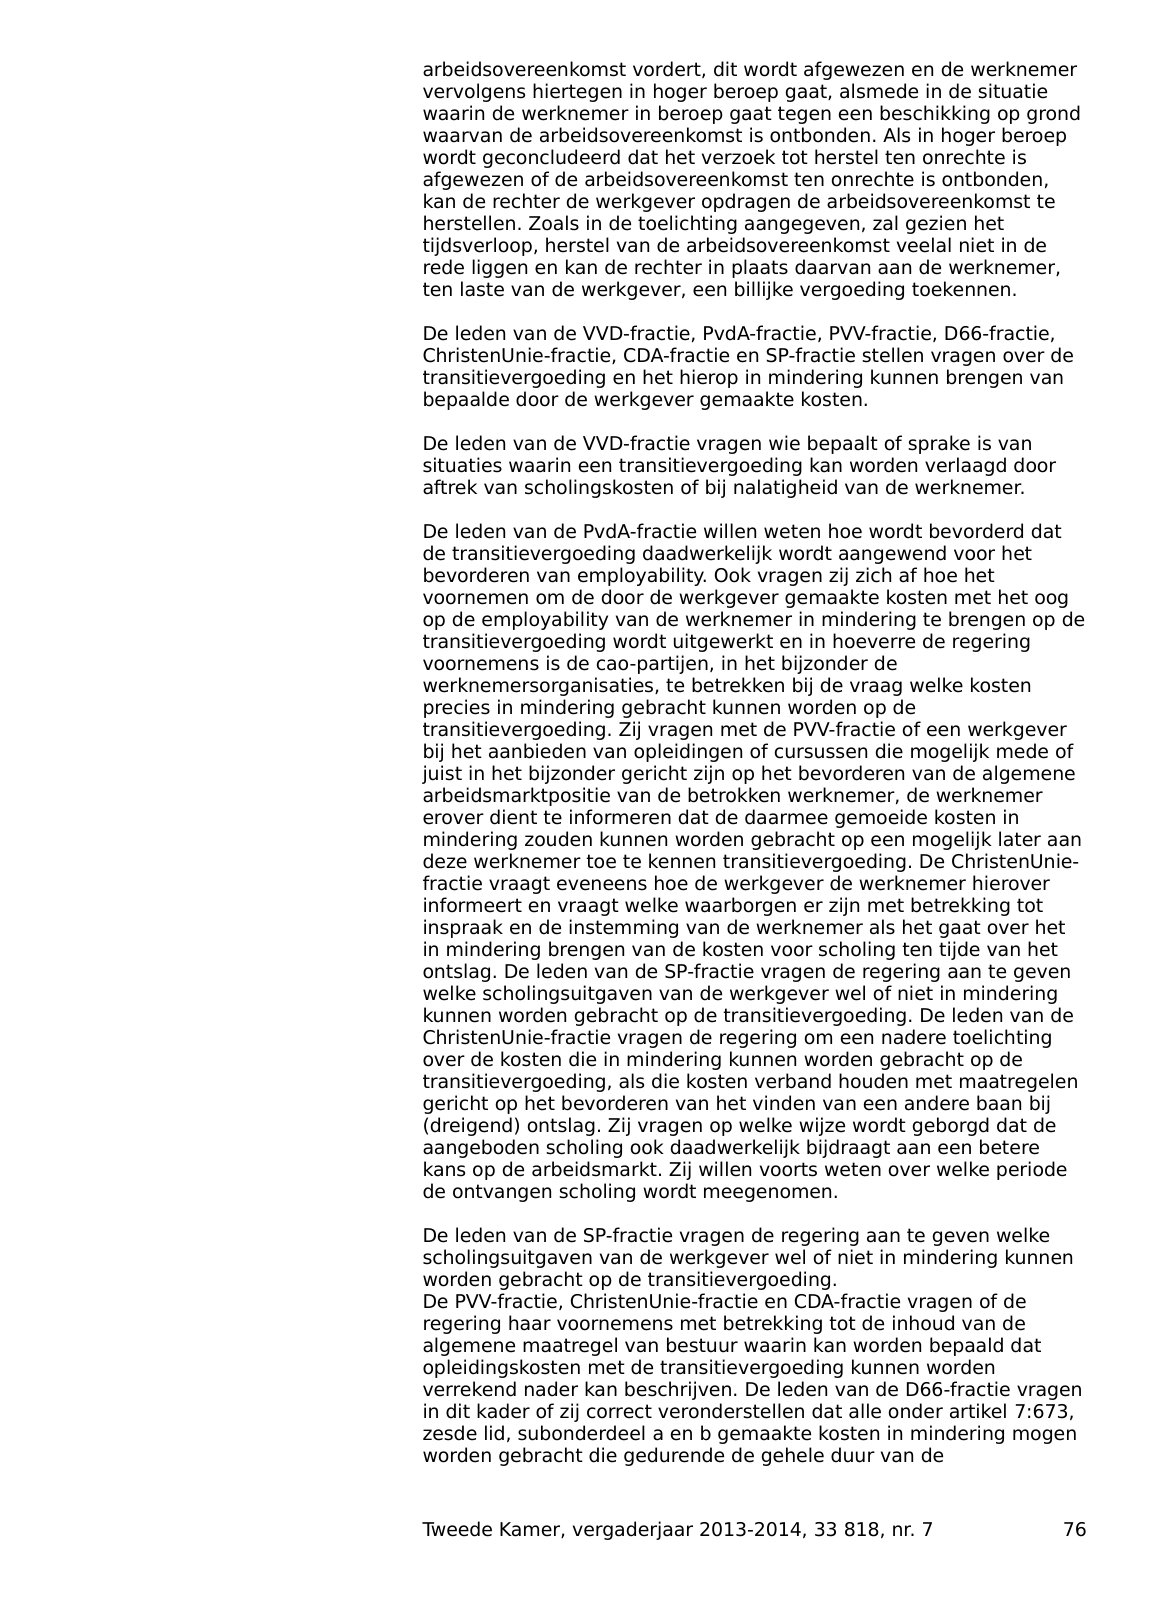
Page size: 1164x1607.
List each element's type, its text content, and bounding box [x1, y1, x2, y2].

text De leden van de VVD-fractie, PvdA-fractie, PVV-fractie, D66-fractie, ChristenUnie-fractie, CDA-fractie en SP-fractie stellen vragen over de transitievergoeding en het hierop in mindering kunnen brengen van bepaalde door de werkgever gemaakte kosten. [422, 323, 1087, 411]
text De PVV-fractie, ChristenUnie-fractie en CDA-fractie vragen of de regering haar voornemens met betrekking tot de inhoud van de algemene maatregel van bestuur waarin kan worden bepaald dat opleidingskosten met de transitievergoeding kunnen worden verrekend nader kan beschrijven. De leden van de D66-fractie vragen in dit kader of zij correct veronderstellen dat alle onder artikel 7:673, zesde lid, subonderdeel a en b gemaakte kosten in mindering mogen worden gebracht die gedurende de gehele duur van de [422, 1291, 1087, 1467]
text De leden van de PvdA-fractie willen weten hoe wordt bevorderd dat de transitievergoeding daadwerkelijk wordt aangewend voor het bevorderen van employability. Ook vragen zij zich af hoe het voornemen om de door de werkgever gemaakte kosten met het oog op de employability van de werknemer in mindering te brengen op de transitievergoeding wordt uitgewerkt en in hoeverre de regering voornemens is de cao-partijen, in het bijzonder de werknemersorganisaties, te betrekken bij de vraag welke kosten precies in mindering gebracht kunnen worden op de transitievergoeding. Zij vragen met de PVV-fractie of een werkgever bij het aanbieden van opleidingen of cursussen die mogelijk mede of juist in het bijzonder gericht zijn op het bevorderen van de algemene arbeidsmarktpositie van de betrokken werknemer, de werknemer erover dient te informeren dat de daarmee gemoeide kosten in mindering zouden kunnen worden gebracht op een mogelijk later aan deze werknemer toe te kennen transitievergoeding. De ChristenUnie-fractie vraagt eveneens hoe de werkgever de werknemer hierover informeert en vraagt welke waarborgen er zijn met betrekking tot inspraak en de instemming van de werknemer als het gaat over het in mindering brengen van de kosten voor scholing ten tijde van het ontslag. De leden van de SP-fractie vragen de regering aan te geven welke scholingsuitgaven van de werkgever wel of niet in mindering kunnen worden gebracht op de transitievergoeding. De leden van de ChristenUnie-fractie vragen de regering om een nadere toelichting over de kosten die in mindering kunnen worden gebracht op de transitievergoeding, als die kosten verband houden met maatregelen gericht op het bevorderen van het vinden van een andere baan bij (dreigend) ontslag. Zij vragen op welke wijze wordt geborgd dat de aangeboden scholing ook daadwerkelijk bijdraagt aan een betere kans op de arbeidsmarkt. Zij willen voorts weten over welke periode de ontvangen scholing wordt meegenomen. [422, 521, 1087, 1203]
text De leden van de VVD-fractie vragen wie bepaalt of sprake is van situaties waarin een transitievergoeding kan worden verlaagd door aftrek van scholingskosten of bij nalatigheid van de werknemer. [422, 433, 1087, 499]
text arbeidsovereenkomst vordert, dit wordt afgewezen en de werknemer vervolgens hiertegen in hoger beroep gaat, alsmede in de situatie waarin de werknemer in beroep gaat tegen een beschikking op grond waarvan de arbeidsovereenkomst is ontbonden. Als in hoger beroep wordt geconcludeerd dat het verzoek tot herstel ten onrechte is afgewezen of de arbeidsovereenkomst ten onrechte is ontbonden, kan de rechter de werkgever opdragen de arbeidsovereenkomst te herstellen. Zoals in de toelichting aangegeven, zal gezien het tijdsverloop, herstel van de arbeidsovereenkomst veelal niet in de rede liggen en kan de rechter in plaats daarvan aan de werknemer, ten laste van de werkgever, een billijke vergoeding toekennen. [422, 59, 1087, 301]
text De leden van de SP-fractie vragen de regering aan te geven welke scholingsuitgaven van de werkgever wel of niet in mindering kunnen worden gebracht op de transitievergoeding. [422, 1225, 1087, 1291]
